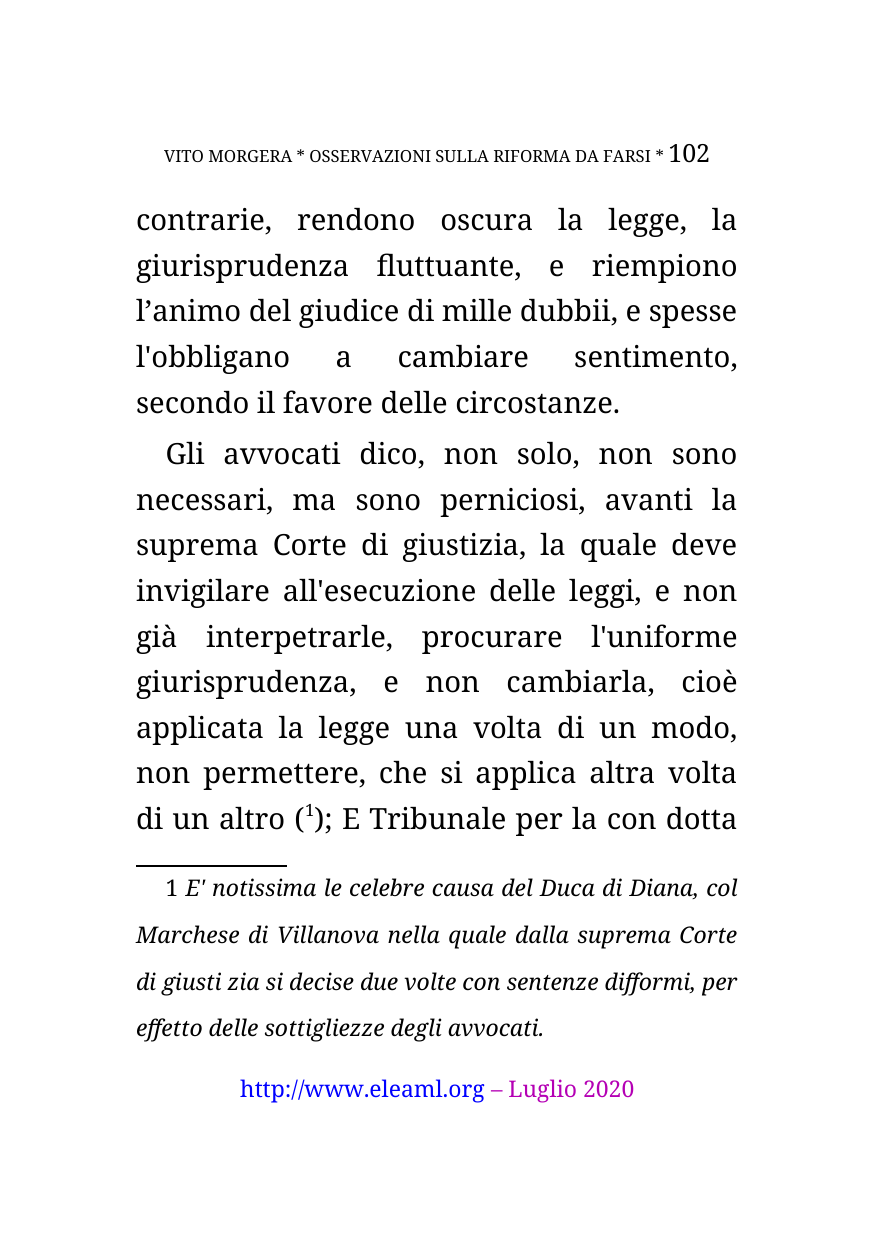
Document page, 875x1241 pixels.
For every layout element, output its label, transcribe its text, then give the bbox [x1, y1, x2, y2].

text Gli avvocati dico, non solo, non sono necessari, ma sono perniciosi, avanti la suprema Corte di giustizia, la quale deve invigilare all'esecuzione delle leggi, e non già interpetrarle, procurare l'uniforme giurisprudenza, e non cambiarla, cioè applicata la legge una volta di un modo, non permettere, che si applica altra volta di un altro (); E Tribunale per la con dotta [136, 433, 738, 838]
text E' notissima le celebre causa del Duca di Diana, col Marchese di Villanova nella quale dalla suprema Corte di giusti zia si decise due volte con sentenze difformi, per effetto delle sottigliezze degli avvocati. [136, 872, 738, 1044]
text contrarie, rendono oscura la legge, la giurisprudenza fluttuante, e riempiono l’animo del giudice di mille dubbii, e spesse l'obbligano a cambiare sentimento, secondo il favore delle circostanze. [136, 199, 738, 422]
